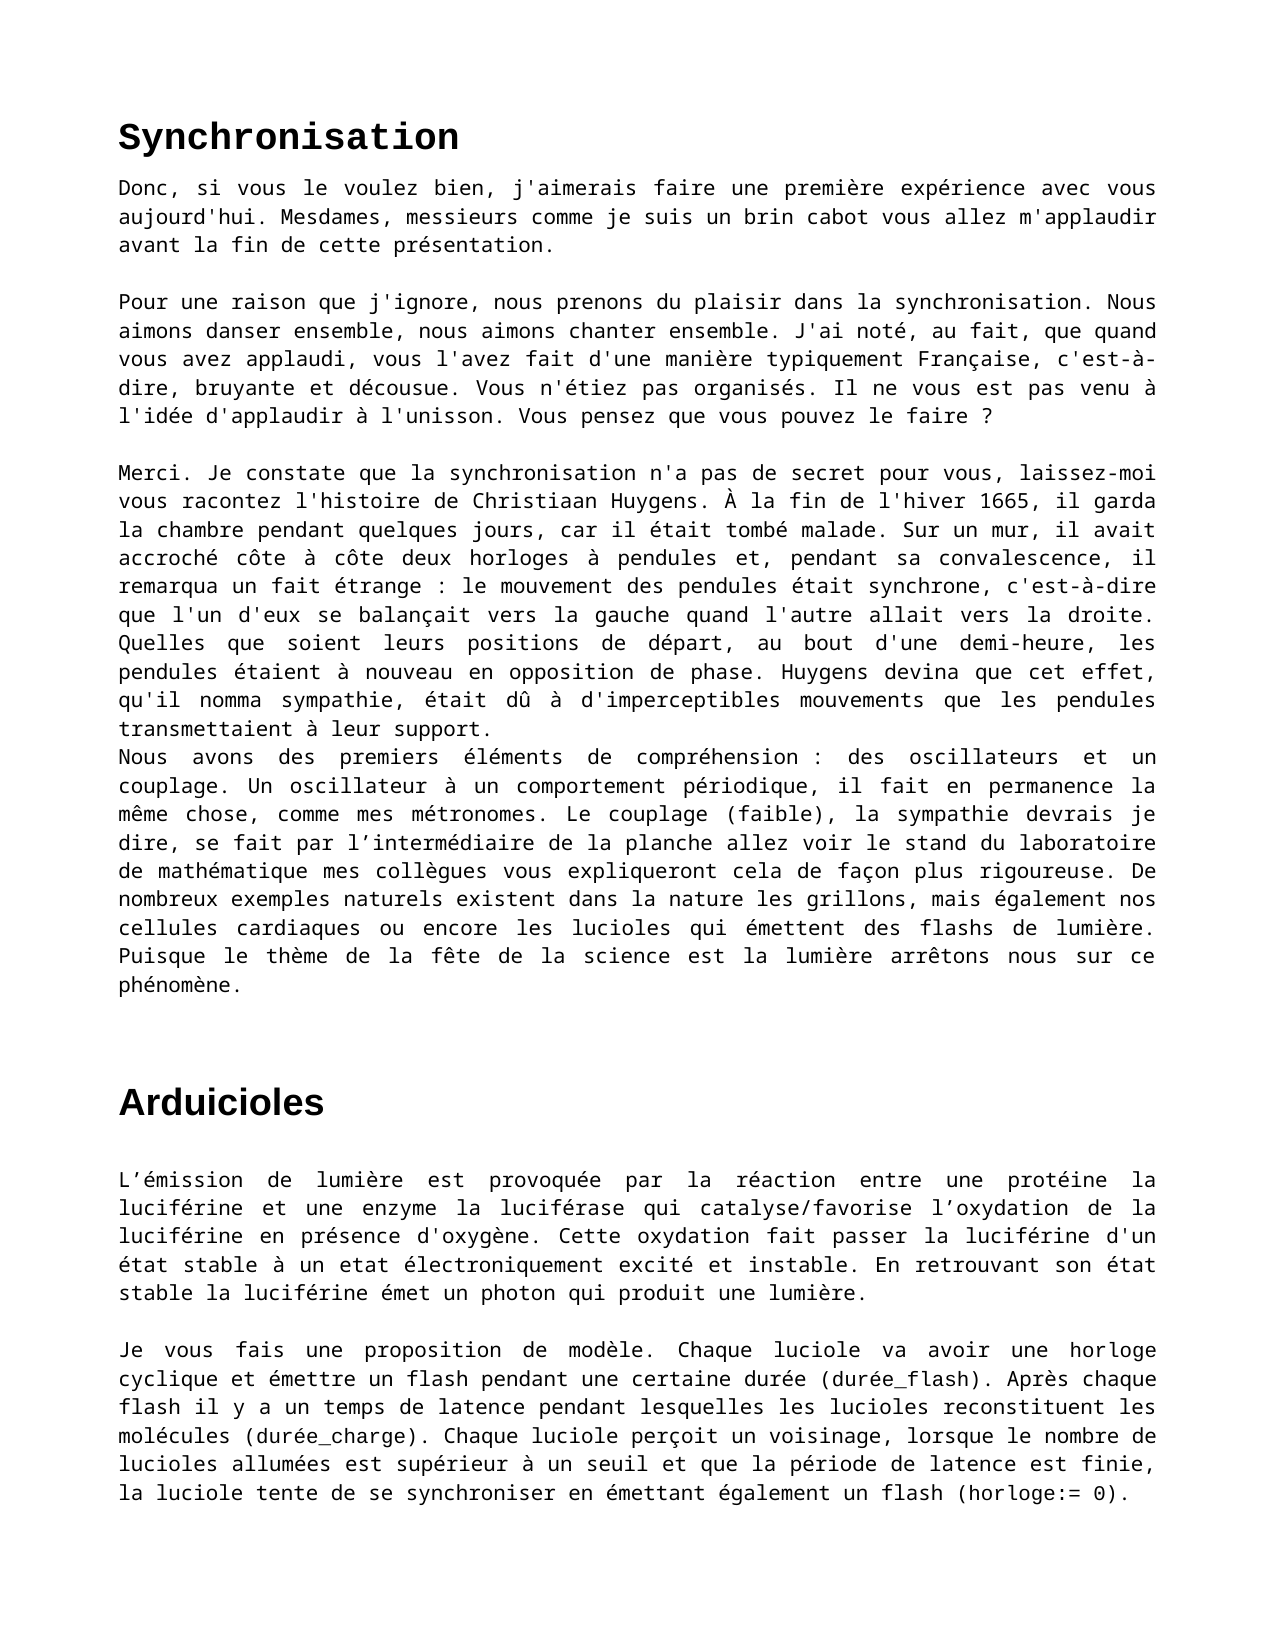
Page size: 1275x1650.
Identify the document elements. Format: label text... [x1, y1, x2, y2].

text Merci. Je constate que la synchronisation n'a pas de secret pour vous, laissez-moi vous racontez l'histoire de Christiaan Huygens. À la fin de l'hiver 1665, il garda la chambre pendant quelques jours, car il était tombé malade. Sur un mur, il avait accroché côte à côte deux horloges à pendules et, pendant sa convalescence, il remarqua un fait étrange : le mouvement des pendules était synchrone, c'est-à-dire que l'un d'eux se balançait vers la gauche quand l'autre allait vers la droite. Quelles que soient leurs positions de départ, au bout d'une demi-heure, les pendules étaient à nouveau en opposition de phase. Huygens devina que cet effet, qu'il nomma sympathie, était dû à d'imperceptibles mouvements que les pendules transmettaient à leur support. [118, 458, 1157, 742]
subtitle Synchronisation [118, 118, 1157, 161]
text Donc, si vous le voulez bien, j'aimerais faire une première expérience avec vous aujourd'hui. Mesdames, messieurs comme je suis un brin cabot vous allez m'applaudir avant la fin de cette présentation. [118, 173, 1157, 259]
text Nous avons des premiers éléments de compréhension : des oscillateurs et un couplage. Un oscillateur à un comportement périodique, il fait en permanence la même chose, comme mes métronomes. Le couplage (faible), la sympathie devrais je dire, se fait par l’intermédiaire de la planche allez voir le stand du laboratoire de mathématique mes collègues vous expliqueront cela de façon plus rigoureuse. De nombreux exemples naturels existent dans la nature les grillons, mais également nos cellules cardiaques ou encore les lucioles qui émettent des flashs de lumière. Puisque le thème de la fête de la science est la lumière arrêtons nous sur ce phénomène. [118, 742, 1157, 998]
text Pour une raison que j'ignore, nous prenons du plaisir dans la synchronisation. Nous aimons danser ensemble, nous aimons chanter ensemble. J'ai noté, au fait, que quand vous avez applaudi, vous l'avez fait d'une manière typiquement Française, c'est-à-dire, bruyante et décousue. Vous n'étiez pas organisés. Il ne vous est pas venu à l'idée d'applaudir à l'unisson. Vous pensez que vous pouvez le faire ? [118, 287, 1157, 429]
subtitle Arduicioles [118, 1080, 1157, 1124]
text L’émission de lumière est provoquée par la réaction entre une protéine la luciférine et une enzyme la luciférase qui catalyse/favorise l’oxydation de la luciférine en présence d'oxygène. Cette oxydation fait passer la luciférine d'un état stable à un etat électroniquement excité et instable. En retrouvant son état stable la luciférine émet un photon qui produit une lumière. [118, 1165, 1157, 1307]
text Je vous fais une proposition de modèle. Chaque luciole va avoir une horloge cyclique et émettre un flash pendant une certaine durée (durée_flash). Après chaque flash il y a un temps de latence pendant lesquelles les lucioles reconstituent les molécules (durée_charge). Chaque luciole perçoit un voisinage, lorsque le nombre de lucioles allumées est supérieur à un seuil et que la période de latence est finie, la luciole tente de se synchroniser en émettant également un flash (horloge:= 0). [118, 1335, 1157, 1506]
